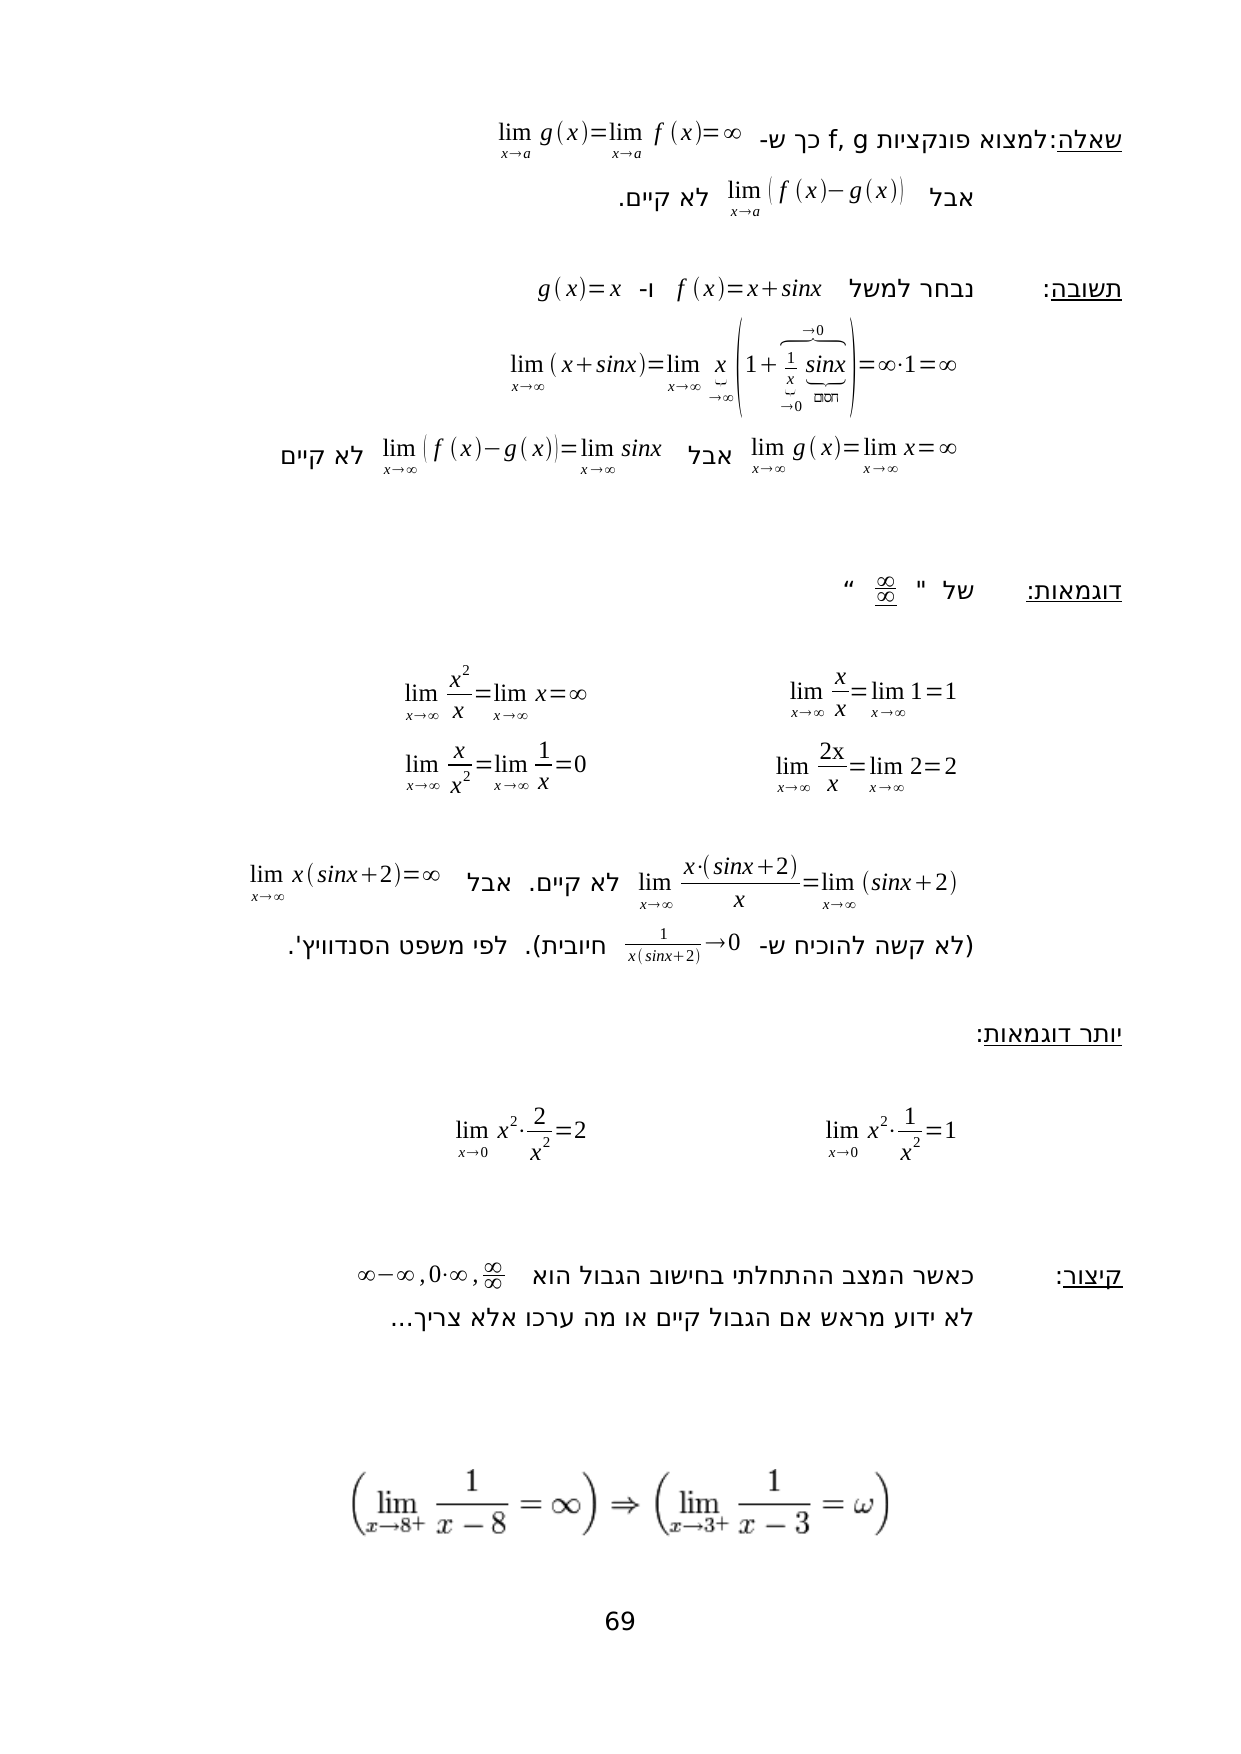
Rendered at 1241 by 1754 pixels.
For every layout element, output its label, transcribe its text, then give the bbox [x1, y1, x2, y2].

text קיצור: כאשר המצב ההתחלתי בחישוב הגבול הוא [118, 1261, 1122, 1291]
picture [352, 1469, 889, 1537]
text דוגמאות: של "“ [118, 574, 1122, 607]
text אבל לא קיים. [118, 175, 974, 220]
text לא קיים. אבל [118, 853, 974, 913]
text (לא קשה להוכיח ש-חיובית). לפי משפט הסנדוויץ'. [118, 926, 974, 965]
text לא ידוע מראש אם הגבול קיים או מה ערכו אלא צריך... [118, 1303, 974, 1332]
text תשובה: נבחר למשל ו- [118, 274, 1122, 304]
text אבל לא קיים [118, 433, 974, 478]
text יותר דוגמאות: [118, 1019, 1122, 1049]
text שאלה: למצוא פונקציות f, g כך ש- [118, 118, 1122, 162]
